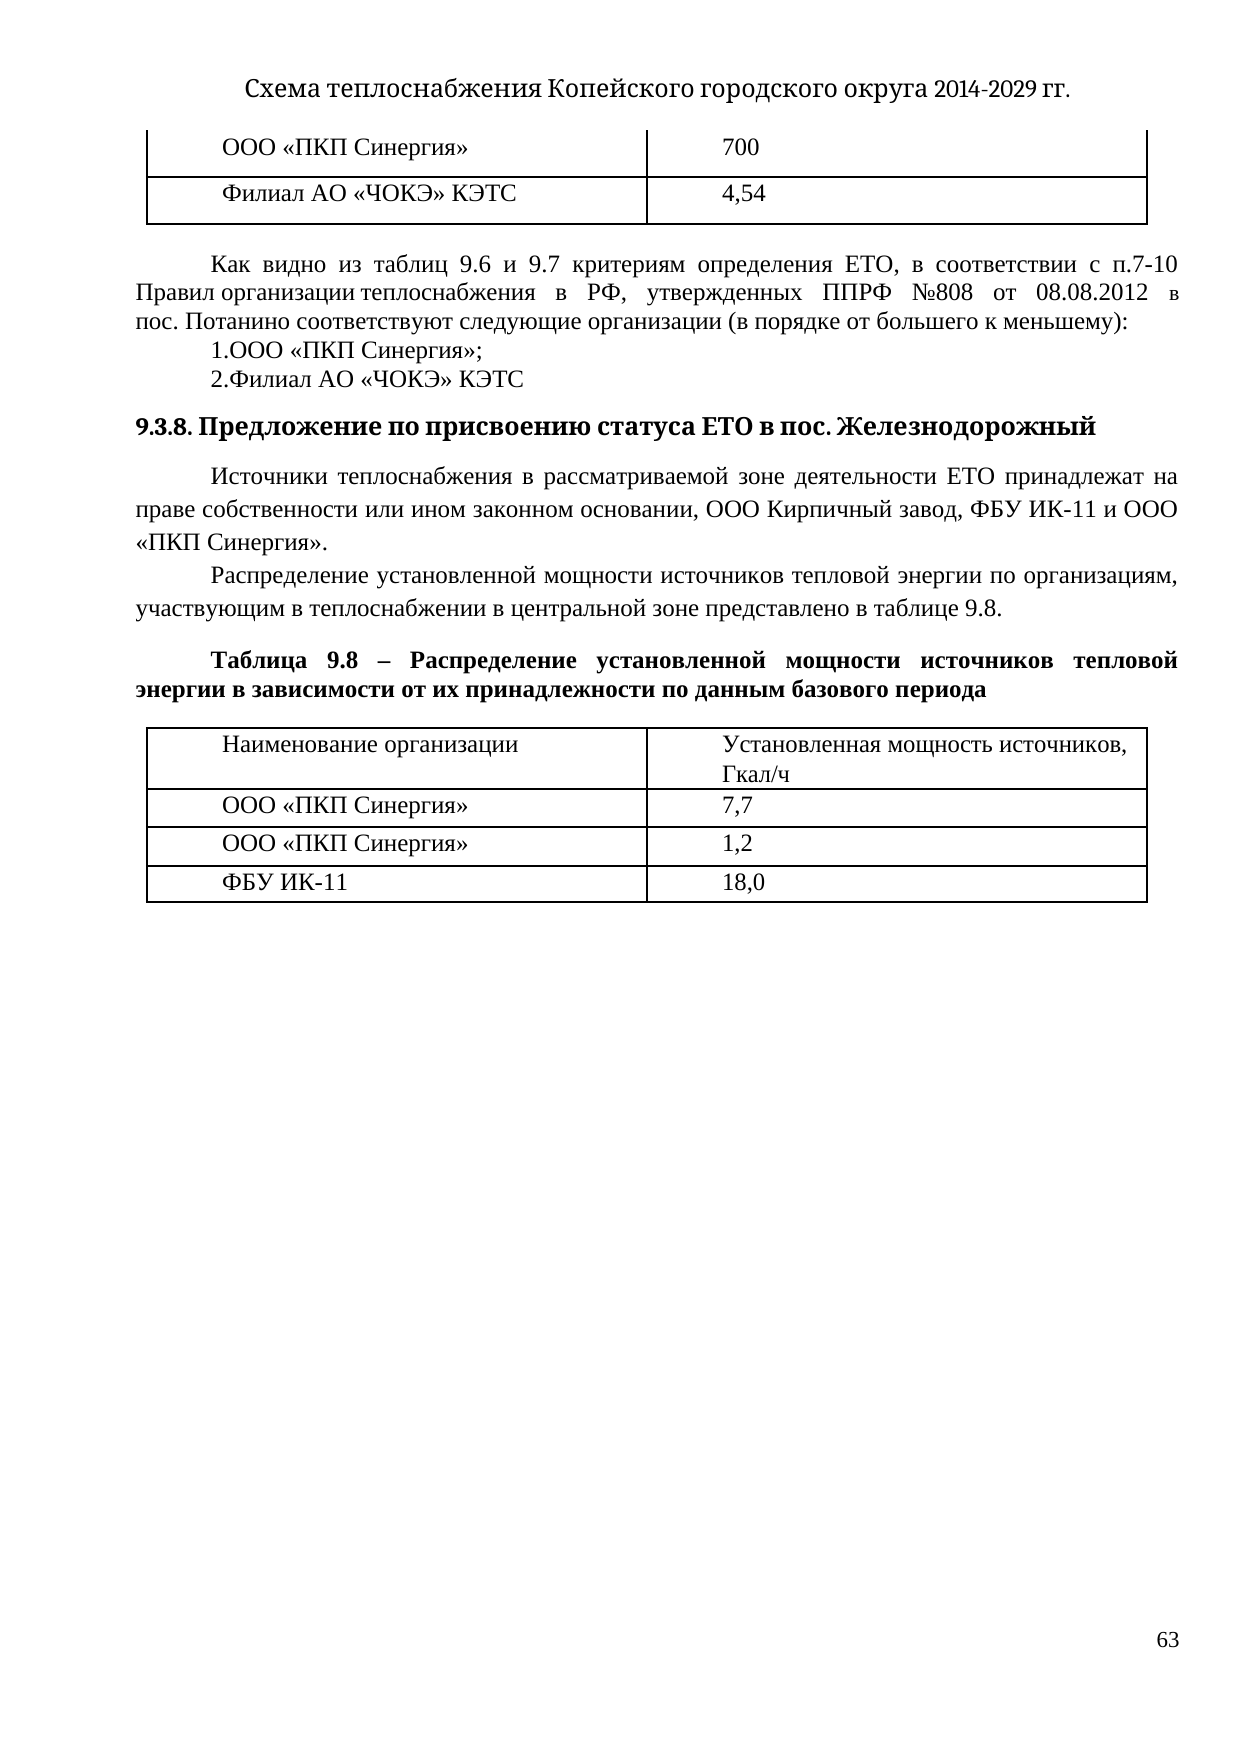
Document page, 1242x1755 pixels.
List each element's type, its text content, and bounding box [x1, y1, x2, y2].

text Как видно из таблиц 9.6 и 9.7 критериям определения ЕТО, в соответствии с п.7-10 Правил организации теплоснабжения в РФ, утвержденных ППРФ №808 от 08.08.2012 в пос. Потанино соответствуют следующие организации (в порядке от большего к меньшему): [135, 249, 1179, 335]
table_header Наименование организации [148, 729, 646, 758]
list ООО «ПКП Синергия»; [135, 335, 1179, 364]
table_cell [148, 758, 646, 788]
table_header Установленная мощность источников, [648, 729, 1146, 758]
table_cell [648, 896, 1146, 901]
table_cell ООО «ПКП Синергия» [148, 790, 646, 818]
table_cell [148, 896, 646, 901]
list Филиал АО «ЧОКЭ» КЭТС [135, 364, 1179, 392]
text Распределение установленной мощности источников тепловой энергии по организациям, участвующим в теплоснабжении в центральной зоне представлено в таблице 9.8. [135, 560, 1179, 622]
table_cell ООО «ПКП Синергия» [148, 130, 646, 161]
table_cell ООО «ПКП Синергия» [148, 828, 646, 857]
table_cell [148, 819, 646, 826]
table_cell [148, 857, 646, 865]
table_cell ФБУ ИК-11 [148, 867, 646, 896]
table_cell Гкал/ч [648, 758, 1146, 788]
text Источники теплоснабжения в рассматриваемой зоне деятельности ЕТО принадлежат на праве собственности или ином законном основании, ООО Кирпичный завод, ФБУ ИК-11 и ООО «ПКП Синергия». [135, 461, 1179, 556]
table_cell 7,7 [648, 790, 1146, 818]
table_cell [148, 161, 646, 176]
table_cell 700 [648, 130, 1146, 161]
table_cell [148, 207, 646, 223]
table_cell [648, 819, 1146, 826]
text Таблица 9.8 – Распределение установленной мощности источников тепловой энергии в зависимости от их принадлежности по данным базового периода [135, 646, 1179, 703]
table_cell [648, 857, 1146, 865]
table_cell 18,0 [648, 867, 1146, 896]
table_cell 4,54 [648, 178, 1146, 207]
table_cell 1,2 [648, 828, 1146, 857]
table_cell [648, 207, 1146, 223]
table_cell Филиал АО «ЧОКЭ» КЭТС [148, 178, 646, 207]
table_cell [648, 161, 1146, 176]
subtitle 9.3.8. Предложение по присвоению статуса ЕТО в пос. Железнодорожный [135, 413, 1179, 442]
